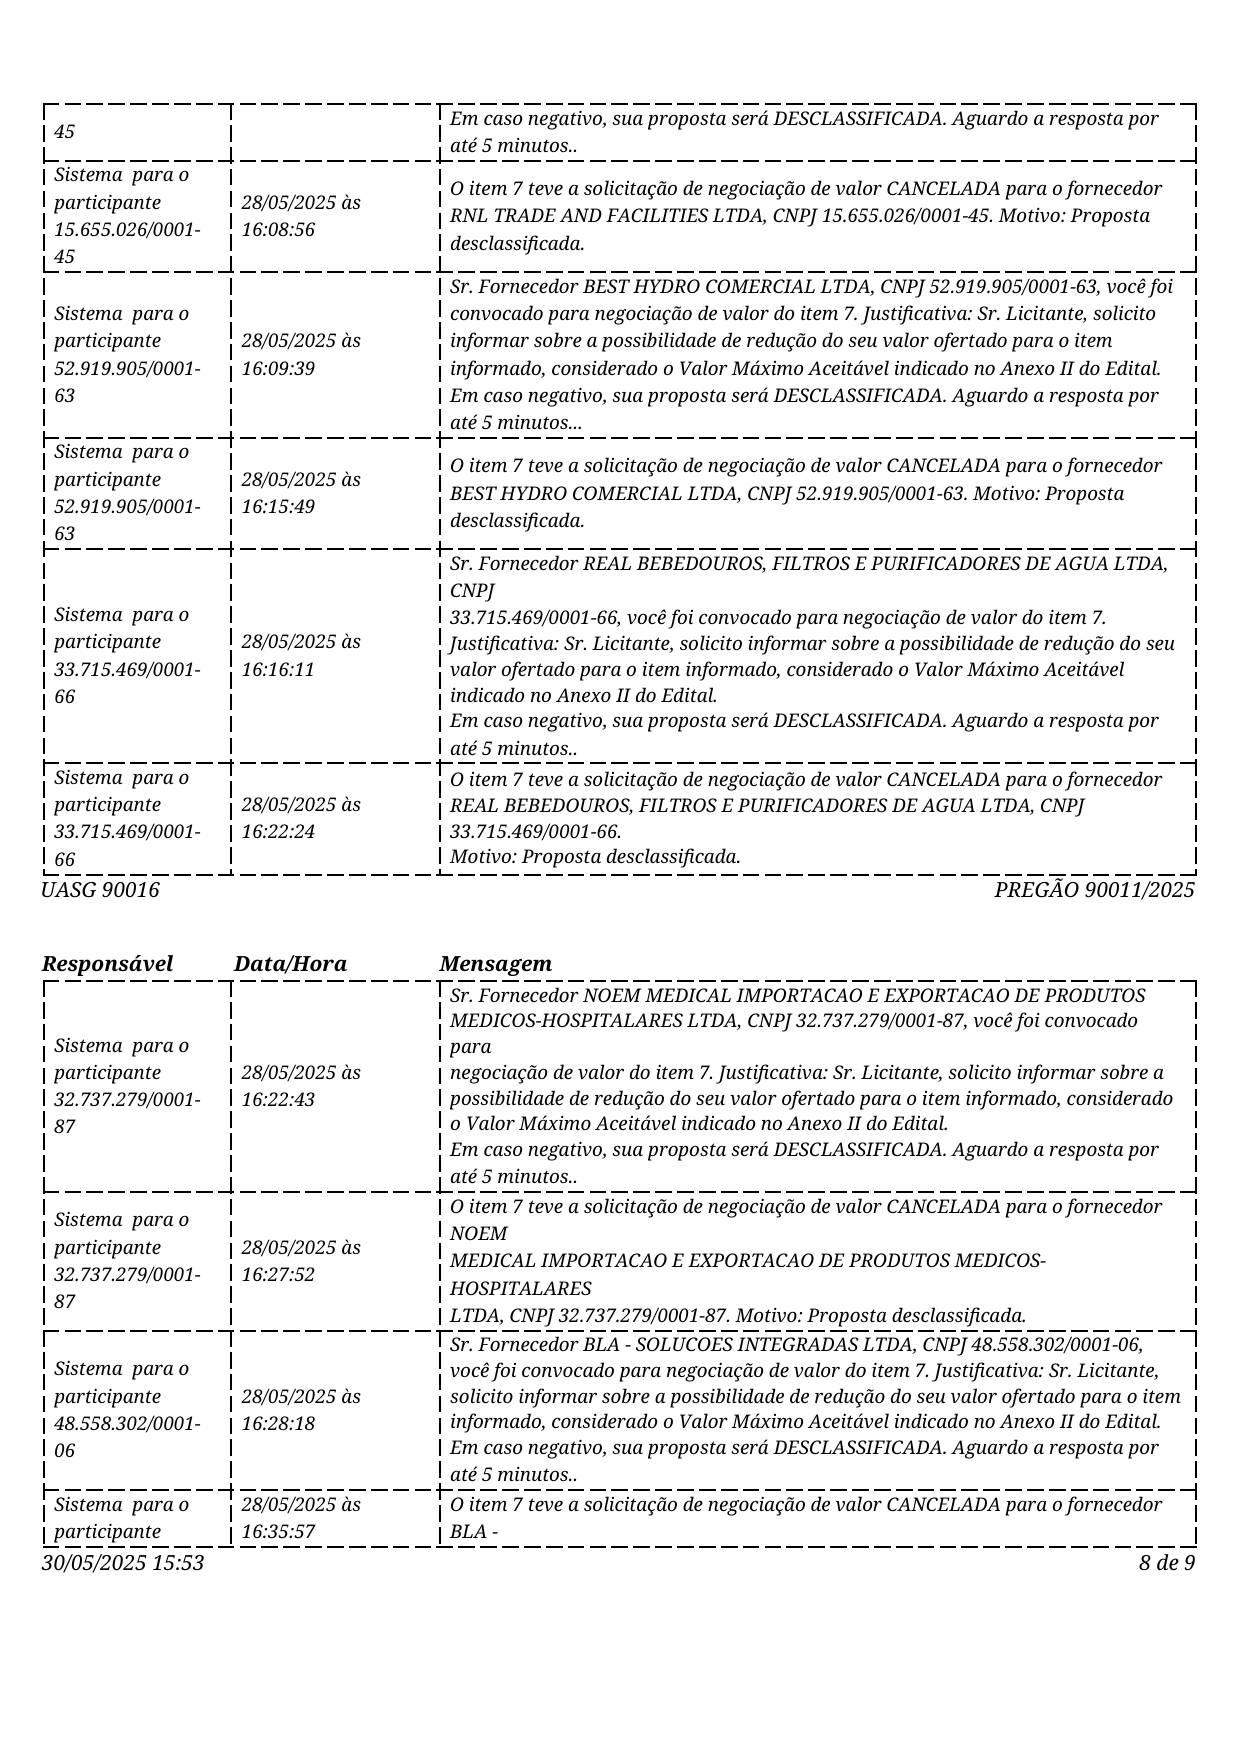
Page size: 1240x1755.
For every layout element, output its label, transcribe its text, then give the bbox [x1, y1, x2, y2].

text Responsável Data/Hora Mensagem [42, 949, 1198, 978]
table_cell Sr. Fornecedor BLA - SOLUCOES INTEGRADAS LTDA, CNPJ 48.558.302/0001-06, você foi convocado para negociação de valor do item 7. Justificativa: Sr. Licitante, solicito informar sobre a possibilidade de redução do seu valor ofertado para o item informado, considerado o Valor Máximo Aceitável indicado no Anexo II do Edital. Em caso negativo, sua proposta será DESCLASSIFICADA. Aguardo a resposta por até 5 minutos.. [440, 1330, 1196, 1489]
table_cell Sistema para o participante 48.558.302/0001-06 [44, 1330, 231, 1489]
table_cell [231, 103, 439, 160]
table_cell Sistema para o participante 52.919.905/0001-63 [44, 271, 231, 437]
text UASG 90016 PREGÃO 90011/2025 [40, 876, 1198, 904]
table_header Sr. Fornecedor NOEM MEDICAL IMPORTACAO E EXPORTACAO DE PRODUTOS MEDICOS-HOSPITALARES LTDA, CNPJ 32.737.279/0001-87, você foi convocado para negociação de valor do item 7. Justificativa: Sr. Licitante, solicito informar sobre a possibilidade de redução do seu valor ofertado para o item informado, considerado o Valor Máximo Aceitável indicado no Anexo II do Edital. Em caso negativo, sua proposta será DESCLASSIFICADA. Aguardo a resposta por até 5 minutos.. [440, 980, 1196, 1191]
table_cell 28/05/2025 às 16:09:39 [231, 271, 439, 437]
table_header Sistema para o participante 32.737.279/0001-87 [44, 980, 231, 1191]
table_cell O item 7 teve a solicitação de negociação de valor CANCELADA para o fornecedor BLA [440, 1489, 1196, 1546]
table_cell 28/05/2025 às 16:15:49 [231, 437, 439, 548]
table_cell Sistema para o participante 52.919.905/0001-63 [44, 437, 231, 548]
table_cell O item 7 teve a solicitação de negociação de valor CANCELADA para o fornecedor REAL BEBEDOUROS, FILTROS E PURIFICADORES DE AGUA LTDA, CNPJ 33.715.469/0001-66. Motivo: Proposta desclassificada. [440, 762, 1196, 873]
table_cell Em caso negativo, sua proposta será DESCLASSIFICADA. Aguardo a resposta por até 5 minutos.. [440, 103, 1196, 160]
table_cell Sr. Fornecedor REAL BEBEDOUROS, FILTROS E PURIFICADORES DE AGUA LTDA, CNPJ 33.715.469/0001-66, você foi convocado para negociação de valor do item 7. Justificativa: Sr. Licitante, solicito informar sobre a possibilidade de redução do seu valor ofertado para o item informado, considerado o Valor Máximo Aceitável indicado no Anexo II do Edital. Em caso negativo, sua proposta será DESCLASSIFICADA. Aguardo a resposta por até 5 minutos.. [440, 548, 1196, 762]
table_cell Sistema para o participante 33.715.469/0001-66 [44, 762, 231, 873]
table_cell Sistema para o participante 15.655.026/0001-45 [44, 160, 231, 271]
table_cell 28/05/2025 às 16:35:57 [231, 1489, 439, 1546]
table_cell 28/05/2025 às 16:22:24 [231, 762, 439, 873]
table_header 28/05/2025 às 16:22:43 [231, 980, 439, 1191]
table_cell O item 7 teve a solicitação de negociação de valor CANCELADA para o fornecedor NOEM MEDICAL IMPORTACAO E EXPORTACAO DE PRODUTOS MEDICOS-HOSPITALARES LTDA, CNPJ 32.737.279/0001-87. Motivo: Proposta desclassificada. [440, 1191, 1196, 1329]
table_cell Sistema para o participante 33.715.469/0001-66 [44, 548, 231, 762]
table_cell 28/05/2025 às 16:28:18 [231, 1330, 439, 1489]
table_cell 45 [44, 103, 231, 160]
table_cell Sistema para o participante 32.737.279/0001-87 [44, 1191, 231, 1329]
table_cell O item 7 teve a solicitação de negociação de valor CANCELADA para o fornecedor RNL TRADE AND FACILITIES LTDA, CNPJ 15.655.026/0001-45. Motivo: Proposta desclassificada. [440, 160, 1196, 271]
table_cell 28/05/2025 às 16:08:56 [231, 160, 439, 271]
table_cell Sistema para o participante [44, 1489, 231, 1546]
table_cell 28/05/2025 às 16:27:52 [231, 1191, 439, 1329]
table_cell Sr. Fornecedor BEST HYDRO COMERCIAL LTDA, CNPJ 52.919.905/0001-63, você foi convocado para negociação de valor do item 7. Justificativa: Sr. Licitante, solicito informar sobre a possibilidade de redução do seu valor ofertado para o item informado, considerado o Valor Máximo Aceitável indicado no Anexo II do Edital. Em caso negativo, sua proposta será DESCLASSIFICADA. Aguardo a resposta por até 5 minutos... [440, 271, 1196, 437]
table_cell 28/05/2025 às 16:16:11 [231, 548, 439, 762]
table_cell O item 7 teve a solicitação de negociação de valor CANCELADA para o fornecedor BEST HYDRO COMERCIAL LTDA, CNPJ 52.919.905/0001-63. Motivo: Proposta desclassificada. [440, 437, 1196, 548]
